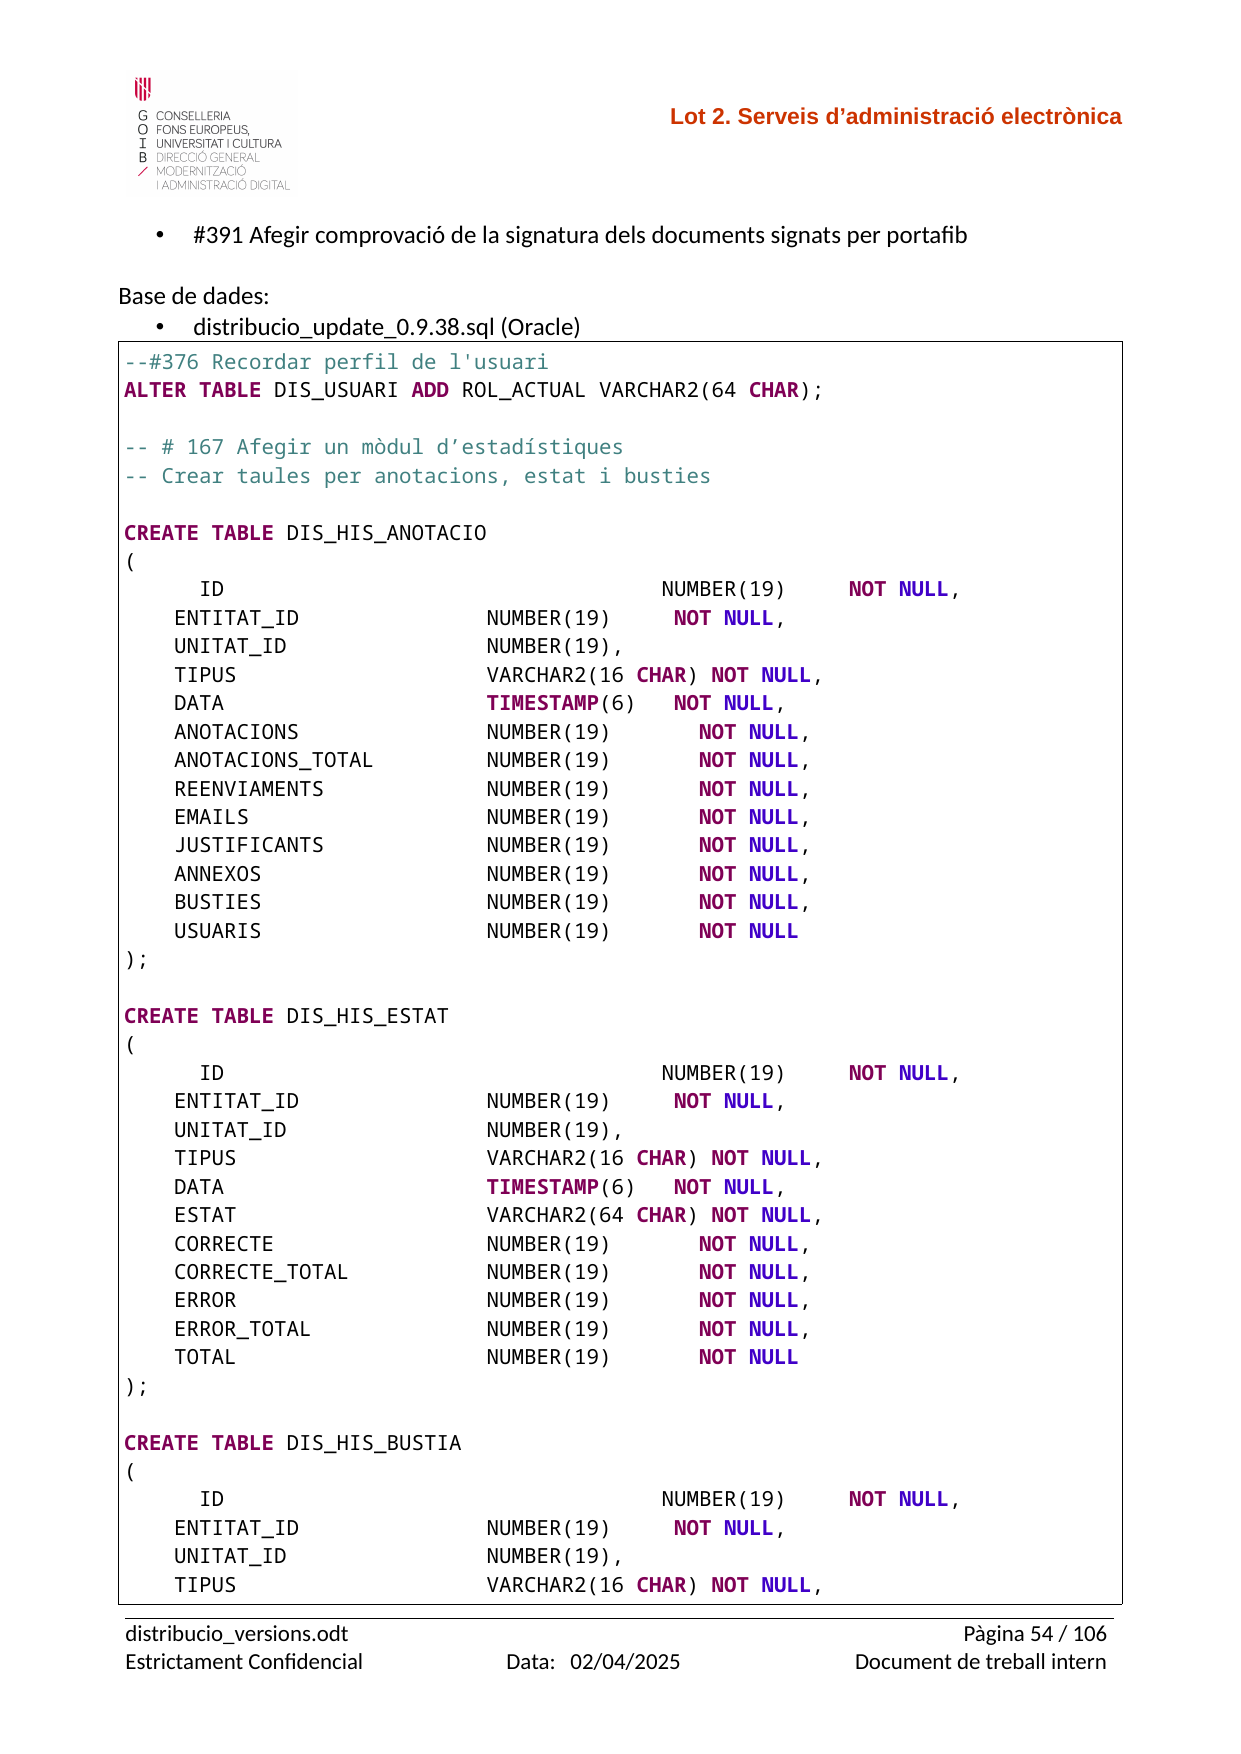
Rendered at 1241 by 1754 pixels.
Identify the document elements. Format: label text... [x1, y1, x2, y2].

list #391 Afegir comprovació de la signatura dels documents signats per portafib [156, 219, 1122, 250]
list distribucio_update_0.9.38.sql (Oracle) [156, 311, 1122, 341]
table_header --#376 Recordar perfil de l'usuari ALTER TABLE DIS_USUARI ADD ROL_ACTUAL VARCHAR2(64 CHAR); -- # 167 Afegir un mòdul d’estadístiques -- Crear taules per anotacions, estat i busties CREATE TABLE DIS_HIS_ANOTACIO ( ID NUMBER(19) NOT NULL, ENTITAT_ID NUMBER(19) NOT NULL, UNITAT_ID NUMBER(19), TIPUS VARCHAR2(16 CHAR) NOT NULL, DATA TIMESTAMP(6) NOT NULL, ANOTACIONS NUMBER(19) NOT NULL, ANOTACIONS_TOTAL NUMBER(19) NOT NULL, REENVIAMENTS NUMBER(19) NOT NULL, EMAILS NUMBER(19) NOT NULL, JUSTIFICANTS NUMBER(19) NOT NULL, ANNEXOS NUMBER(19) NOT NULL, BUSTIES NUMBER(19) NOT NULL, USUARIS NUMBER(19) NOT NULL ); CREATE TABLE DIS_HIS_ESTAT ( ID NUMBER(19) NOT NULL, ENTITAT_ID NUMBER(19) NOT NULL, UNITAT_ID NUMBER(19), TIPUS VARCHAR2(16 CHAR) NOT NULL, DATA TIMESTAMP(6) NOT NULL, ESTAT VARCHAR2(64 CHAR) NOT NULL, CORRECTE NUMBER(19) NOT NULL, CORRECTE_TOTAL NUMBER(19) NOT NULL, ERROR NUMBER(19) NOT NULL, ERROR_TOTAL NUMBER(19) NOT NULL, TOTAL NUMBER(19) NOT NULL ); CREATE TABLE DIS_HIS_BUSTIA ( ID NUMBER(19) NOT NULL, ENTITAT_ID NUMBER(19) NOT NULL, UNITAT_ID NUMBER(19), TIPUS VARCHAR2(16 CHAR) NOT NULL, [119, 342, 1122, 1604]
text Base de dades: [118, 280, 1122, 311]
picture [126, 70, 299, 197]
